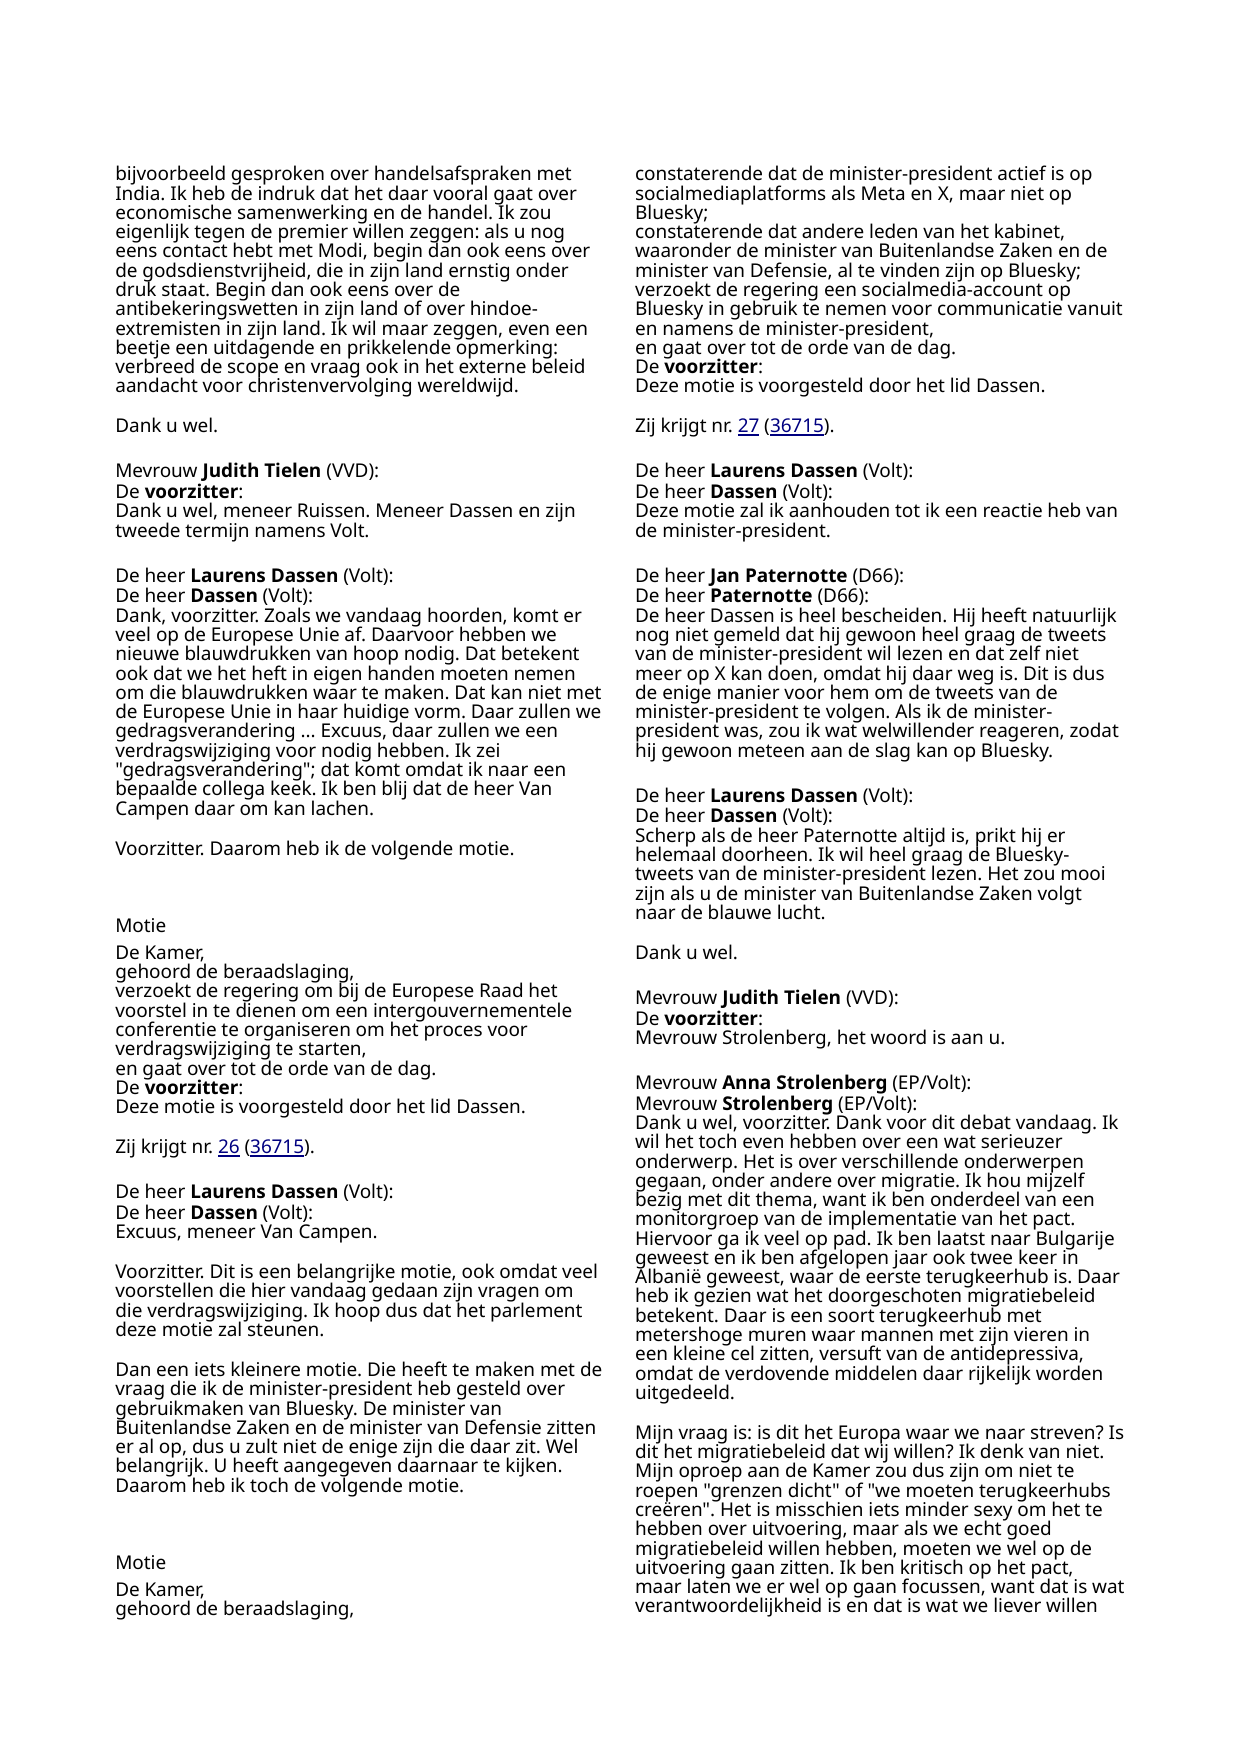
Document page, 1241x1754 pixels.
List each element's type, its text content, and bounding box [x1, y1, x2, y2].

text en gaat over tot de orde van de dag. [115, 1059, 605, 1079]
text Motie [115, 1549, 605, 1575]
text De heer Laurens Dassen (Volt): [635, 457, 1125, 483]
text Dank u wel, voorzitter. Dank voor dit debat vandaag. Ik wil het toch even hebben over een wat serieuzer onderwerp. Het is over verschillende onderwerpen gegaan, onder andere over migratie. Ik hou mijzelf bezig met dit thema, want ik ben onderdeel van een monitorgroep van de implementatie van het pact. Hiervoor ga ik veel op pad. Ik ben laatst naar Bulgarije geweest en ik ben afgelopen jaar ook twee keer in Albanië geweest, waar de eerste terugkeerhub is. Daar heb ik gezien wat het doorgeschoten migratiebeleid betekent. Daar is een soort terugkeerhub met metershoge muren waar mannen met zijn vieren in een kleine cel zitten, versuft van de antidepressiva, omdat de verdovende middelen daar rijkelijk worden uitgedeeld. [635, 1114, 1125, 1403]
text De heer Dassen is heel bescheiden. Hij heeft natuurlijk nog niet gemeld dat hij gewoon heel graag de tweets van de minister-president wil lezen en dat zelf niet meer op X kan doen, omdat hij daar weg is. Dit is dus de enige manier voor hem om de tweets van de minister-president te volgen. Als ik de minister-president was, zou ik wat welwillender reageren, zodat hij gewoon meteen aan de slag kan op Bluesky. [635, 607, 1125, 761]
text Dank u wel. [115, 417, 605, 437]
text De Kamer, [115, 1581, 605, 1600]
text De voorzitter: [635, 358, 1125, 377]
text Mevrouw Strolenberg, het woord is aan u. [635, 1029, 1125, 1048]
text Excuus, meneer Van Campen. [115, 1223, 605, 1242]
text De heer Laurens Dassen (Volt): [115, 562, 605, 587]
text Voorzitter. Dit is een belangrijke motie, ook omdat veel voorstellen die hier vandaag gedaan zijn vragen om die verdragswijziging. Ik hoop dus dat het parlement deze motie zal steunen. [115, 1263, 605, 1340]
text Dank u wel, meneer Ruissen. Meneer Dassen en zijn tweede termijn namens Volt. [115, 502, 605, 541]
text De heer Dassen (Volt): [635, 807, 1125, 827]
text Mevrouw Judith Tielen (VVD): [115, 457, 605, 483]
text Zij krijgt nr. 27 (36715). [635, 417, 1125, 437]
text gehoord de beraadslaging, [115, 963, 605, 982]
text Dank u wel. [635, 944, 1125, 963]
text Zij krijgt nr. 26 (36715). [115, 1138, 605, 1157]
text Mevrouw Strolenberg (EP/Volt): [635, 1095, 1125, 1114]
text Mijn vraag is: is dit het Europa waar we naar streven? Is dit het migratiebeleid dat wij willen? Ik denk van niet. Mijn oproep aan de Kamer zou dus zijn om niet te roepen "grenzen dicht" of "we moeten terugkeerhubs creëren". Het is misschien iets minder sexy om het te hebben over uitvoering, maar als we echt goed migratiebeleid willen hebben, moeten we wel op de uitvoering gaan zitten. Ik ben kritisch op het pact, maar laten we er wel op gaan focussen, want dat is wat verantwoordelijkheid is en dat is wat we liever willen [635, 1424, 1125, 1617]
text De voorzitter: [635, 1010, 1125, 1029]
text Mevrouw Judith Tielen (VVD): [635, 984, 1125, 1010]
text Deze motie is voorgesteld door het lid Dassen. [115, 1098, 605, 1117]
text constaterende dat de minister-president actief is op socialmediaplatforms als Meta en X, maar niet op Bluesky; [635, 165, 1125, 223]
text Dan een iets kleinere motie. Die heeft te maken met de vraag die ik de minister-president heb gesteld over gebruikmaken van Bluesky. De minister van Buitenlandse Zaken en de minister van Defensie zitten er al op, dus u zult niet de enige zijn die daar zit. Wel belangrijk. U heeft aangegeven daarnaar te kijken. Daarom heb ik toch de volgende motie. [115, 1361, 605, 1496]
text Voorzitter. Daarom heb ik de volgende motie. [115, 839, 605, 859]
text Motie [115, 912, 605, 938]
text De heer Dassen (Volt): [115, 587, 605, 607]
text De heer Laurens Dassen (Volt): [635, 782, 1125, 807]
text Dank, voorzitter. Zoals we vandaag hoorden, komt er veel op de Europese Unie af. Daarvoor hebben we nieuwe blauwdrukken van hoop nodig. Dat betekent ook dat we het heft in eigen handen moeten nemen om die blauwdrukken waar te maken. Dat kan niet met de Europese Unie in haar huidige vorm. Daar zullen we gedragsverandering ... Excuus, daar zullen we een verdragswijziging voor nodig hebben. Ik zei "gedragsverandering"; dat komt omdat ik naar een bepaalde collega keek. Ik ben blij dat de heer Van Campen daar om kan lachen. [115, 607, 605, 819]
text De heer Dassen (Volt): [115, 1204, 605, 1223]
text De voorzitter: [115, 1079, 605, 1098]
text Scherp als de heer Paternotte altijd is, prikt hij er helemaal doorheen. Ik wil heel graag de Bluesky-tweets van de minister-president lezen. Het zou mooi zijn als u de minister van Buitenlandse Zaken volgt naar de blauwe lucht. [635, 827, 1125, 923]
text en gaat over tot de orde van de dag. [635, 339, 1125, 358]
text De heer Dassen (Volt): [635, 483, 1125, 502]
text gehoord de beraadslaging, [115, 1600, 605, 1619]
text De voorzitter: [115, 483, 605, 502]
text De Kamer, [115, 944, 605, 963]
text De heer Laurens Dassen (Volt): [115, 1178, 605, 1204]
text Mevrouw Anna Strolenberg (EP/Volt): [635, 1069, 1125, 1095]
text verzoekt de regering om bij de Europese Raad het voorstel in te dienen om een intergouvernementele conferentie te organiseren om het proces voor verdragswijziging te starten, [115, 982, 605, 1059]
text Deze motie zal ik aanhouden tot ik een reactie heb van de minister-president. [635, 502, 1125, 541]
text Deze motie is voorgesteld door het lid Dassen. [635, 377, 1125, 397]
text bijvoorbeeld gesproken over handelsafspraken met India. Ik heb de indruk dat het daar vooral gaat over economische samenwerking en de handel. Ik zou eigenlijk tegen de premier willen zeggen: als u nog eens contact hebt met Modi, begin dan ook eens over de godsdienstvrijheid, die in zijn land ernstig onder druk staat. Begin dan ook eens over de antibekeringswetten in zijn land of over hindoe-extremisten in zijn land. Ik wil maar zeggen, even een beetje een uitdagende en prikkelende opmerking: verbreed de scope en vraag ook in het externe beleid aandacht voor christenvervolging wereldwijd. [115, 165, 605, 397]
text constaterende dat andere leden van het kabinet, waaronder de minister van Buitenlandse Zaken en de minister van Defensie, al te vinden zijn op Bluesky; [635, 223, 1125, 281]
text De heer Jan Paternotte (D66): [635, 562, 1125, 587]
text De heer Paternotte (D66): [635, 587, 1125, 607]
text verzoekt de regering een socialmedia-account op Bluesky in gebruik te nemen voor communicatie vanuit en namens de minister-president, [635, 281, 1125, 339]
